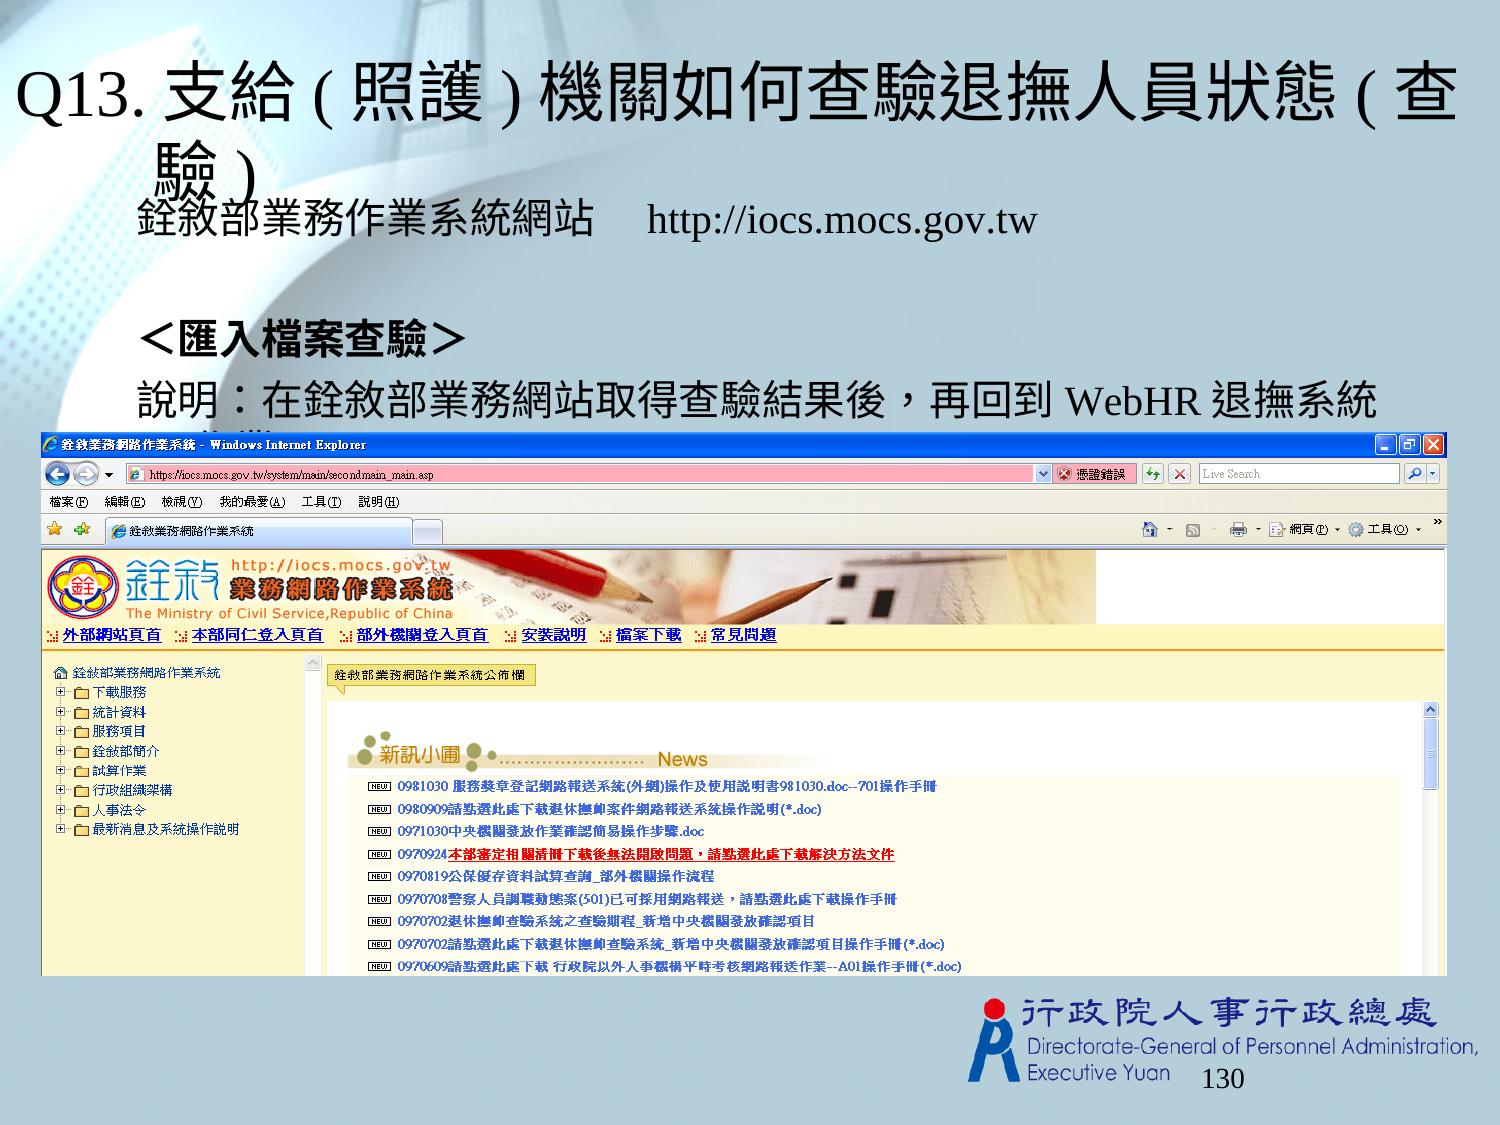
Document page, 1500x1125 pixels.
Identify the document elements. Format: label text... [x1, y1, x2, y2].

title Q13.支給(照護)機關如何查驗退撫人員狀態(查驗) [0, 42, 1500, 173]
text_box [1185, 1058, 1499, 1125]
list 銓敘部業務作業系統網站 http://iocs.mocs.gov.tw ＜匯入檔案查驗＞ 說明：在銓敘部業務網站取得查驗結果後，再回到WebHR退撫系統作業 [64, 184, 1424, 432]
picture [41, 432, 1447, 976]
